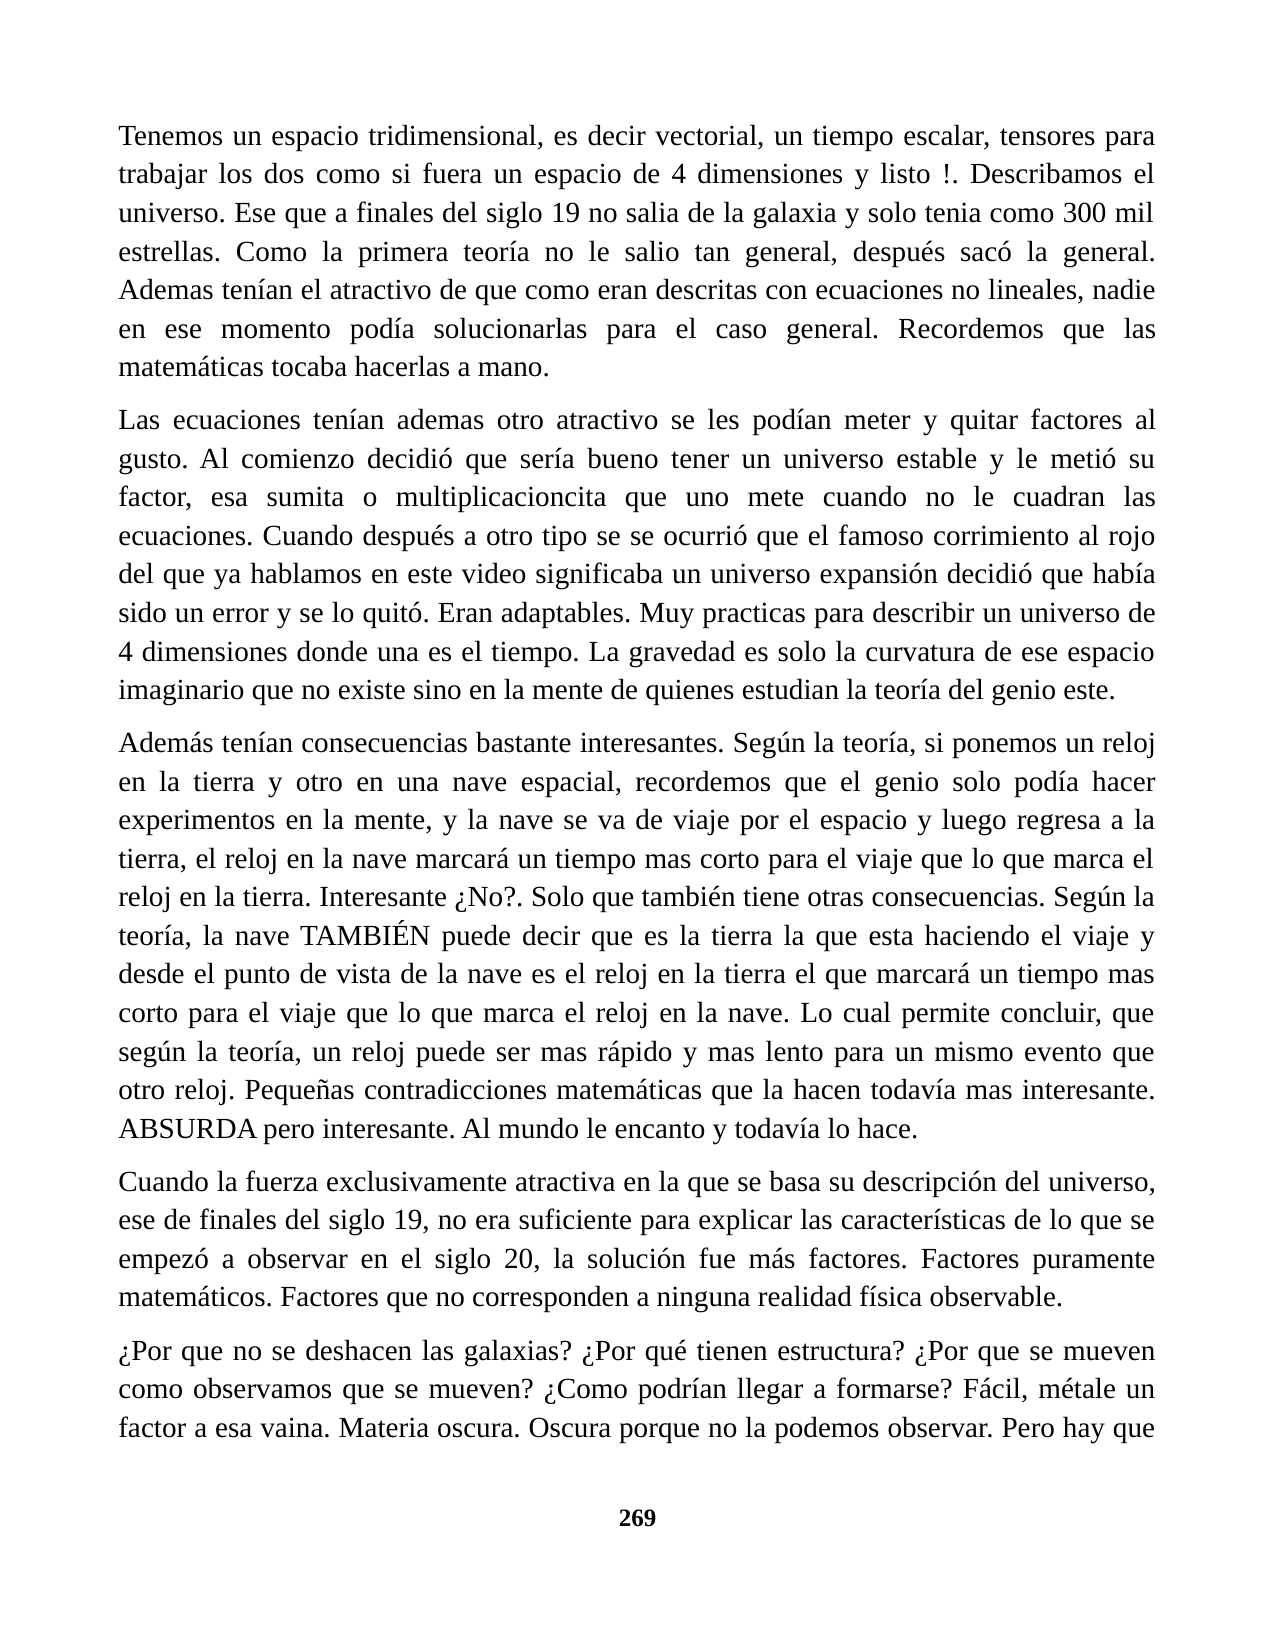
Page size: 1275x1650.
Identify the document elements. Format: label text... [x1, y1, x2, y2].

text Tenemos un espacio tridimensional, es decir vectorial, un tiempo escalar, tensores para trabajar los dos como si fuera un espacio de 4 dimensiones y listo !. Describamos el universo. Ese que a finales del siglo 19 no salia de la galaxia y solo tenia como 300 mil estrellas. Como la primera teoría no le salio tan general, después sacó la general. Ademas tenían el atractivo de que como eran descritas con ecuaciones no lineales, nadie en ese momento podía solucionarlas para el caso general. Recordemos que las matemáticas tocaba hacerlas a mano. [118, 118, 1157, 383]
text Además tenían consecuencias bastante interesantes. Según la teoría, si ponemos un reloj en la tierra y otro en una nave espacial, recordemos que el genio solo podía hacer experimentos en la mente, y la nave se va de viaje por el espacio y luego regresa a la tierra, el reloj en la nave marcará un tiempo mas corto para el viaje que lo que marca el reloj en la tierra. Interesante ¿No?. Solo que también tiene otras consecuencias. Según la teoría, la nave TAMBIÉN puede decir que es la tierra la que esta haciendo el viaje y desde el punto de vista de la nave es el reloj en la tierra el que marcará un tiempo mas corto para el viaje que lo que marca el reloj en la nave. Lo cual permite concluir, que según la teoría, un reloj puede ser mas rápido y mas lento para un mismo evento que otro reloj. Pequeñas contradicciones matemáticas que la hacen todavía mas interesante. ABSURDA pero interesante. Al mundo le encanto y todavía lo hace. [118, 725, 1157, 1144]
text Las ecuaciones tenían ademas otro atractivo se les podían meter y quitar factores al gusto. Al comienzo decidió que sería bueno tener un universo estable y le metió su factor, esa sumita o multiplicacioncita que uno mete cuando no le cuadran las ecuaciones. Cuando después a otro tipo se se ocurrió que el famoso corrimiento al rojo del que ya hablamos en este video significaba un universo expansión decidió que había sido un error y se lo quitó. Eran adaptables. Muy practicas para describir un universo de 4 dimensiones donde una es el tiempo. La gravedad es solo la curvatura de ese espacio imaginario que no existe sino en la mente de quienes estudian la teoría del genio este. [118, 402, 1157, 706]
text Cuando la fuerza exclusivamente atractiva en la que se basa su descripción del universo, ese de finales del siglo 19, no era suficiente para explicar las características de lo que se empezó a observar en el siglo 20, la solución fue más factores. Factores puramente matemáticos. Factores que no corresponden a ninguna realidad física observable. [118, 1164, 1157, 1313]
text ¿Por que no se deshacen las galaxias? ¿Por qué tienen estructura? ¿Por que se mueven como observamos que se mueven? ¿Como podrían llegar a formarse? Fácil, métale un factor a esa vaina. Materia oscura. Oscura porque no la podemos observar. Pero hay que [118, 1333, 1157, 1443]
